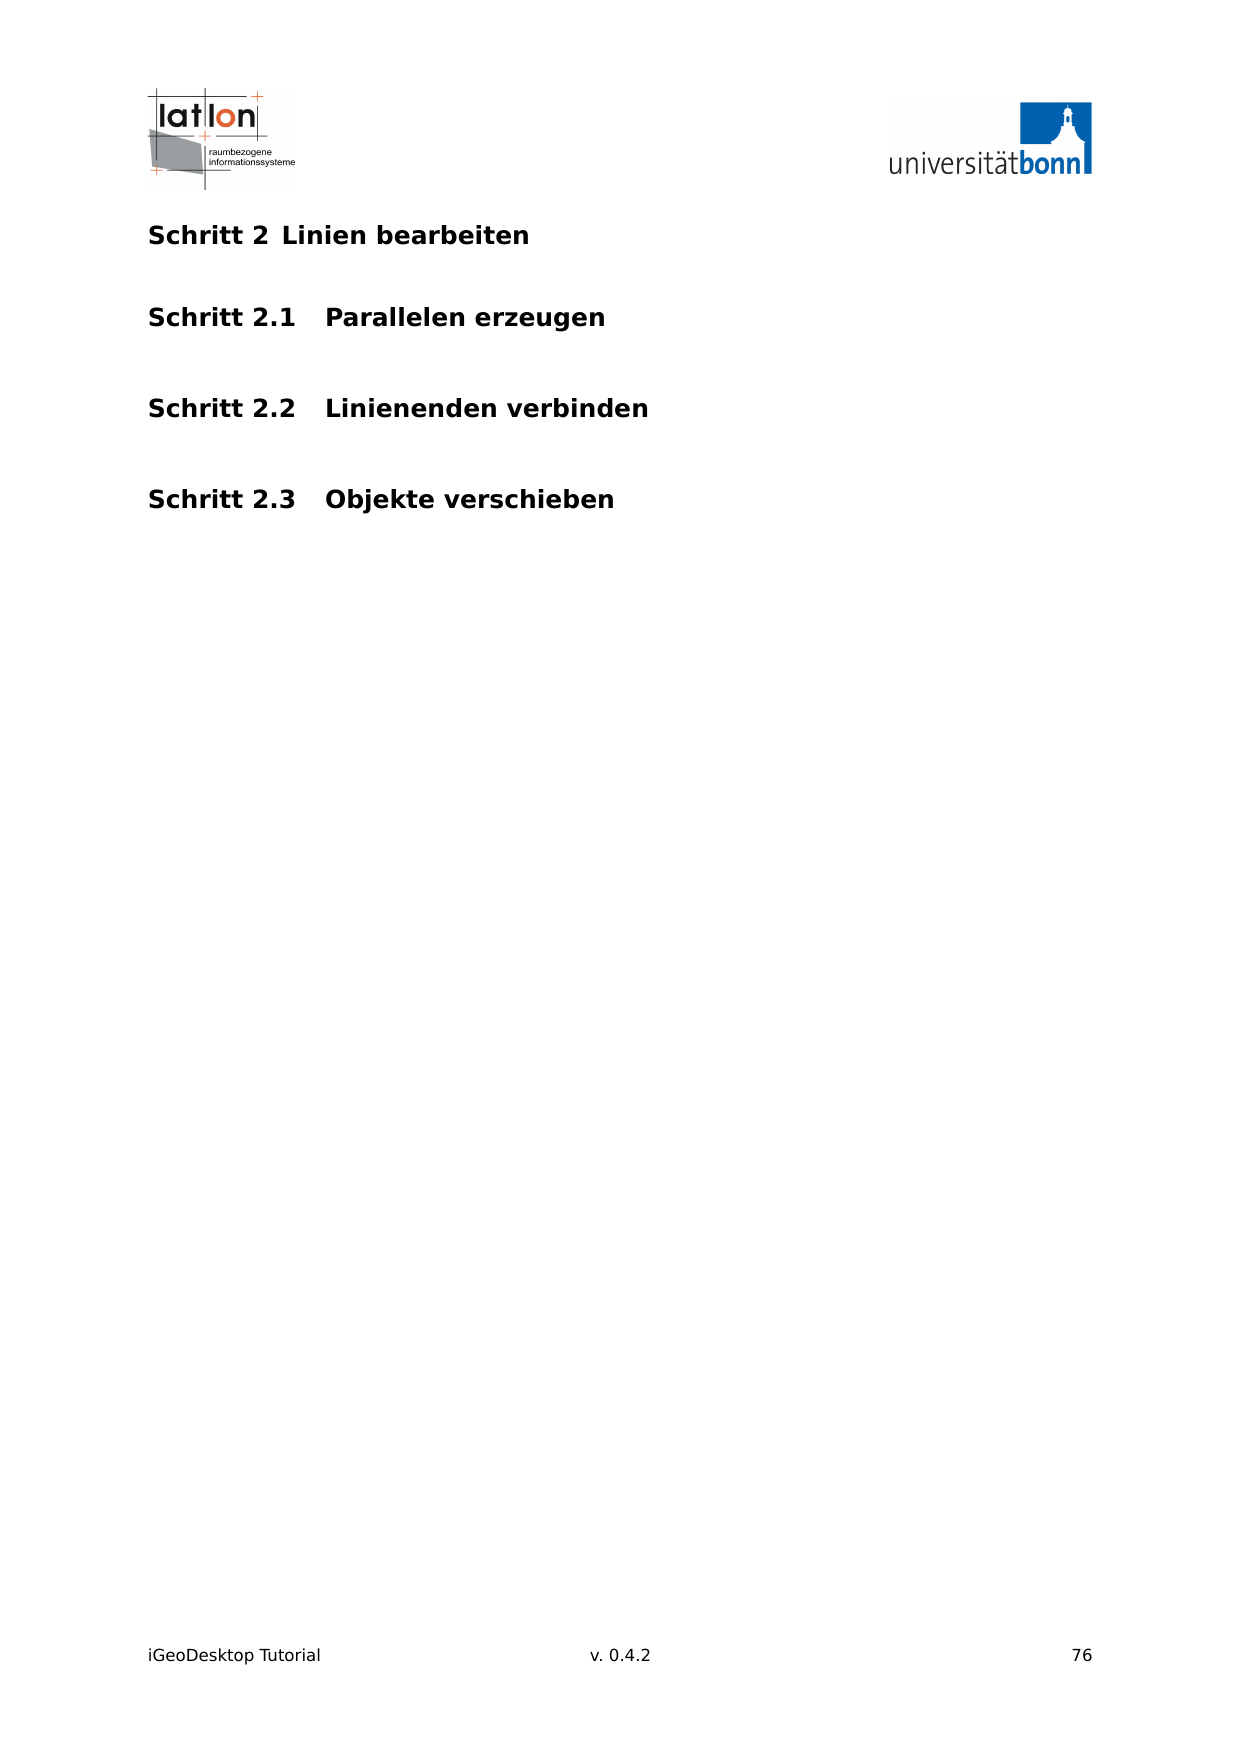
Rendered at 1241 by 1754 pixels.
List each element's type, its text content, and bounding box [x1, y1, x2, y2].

subtitle Objekte verschieben [148, 486, 1092, 515]
subtitle Linien bearbeiten [148, 221, 1092, 251]
picture [147, 88, 295, 190]
subtitle Linienenden verbinden [148, 395, 1092, 424]
subtitle Parallelen erzeugen [148, 304, 1092, 333]
picture [889, 102, 1093, 174]
